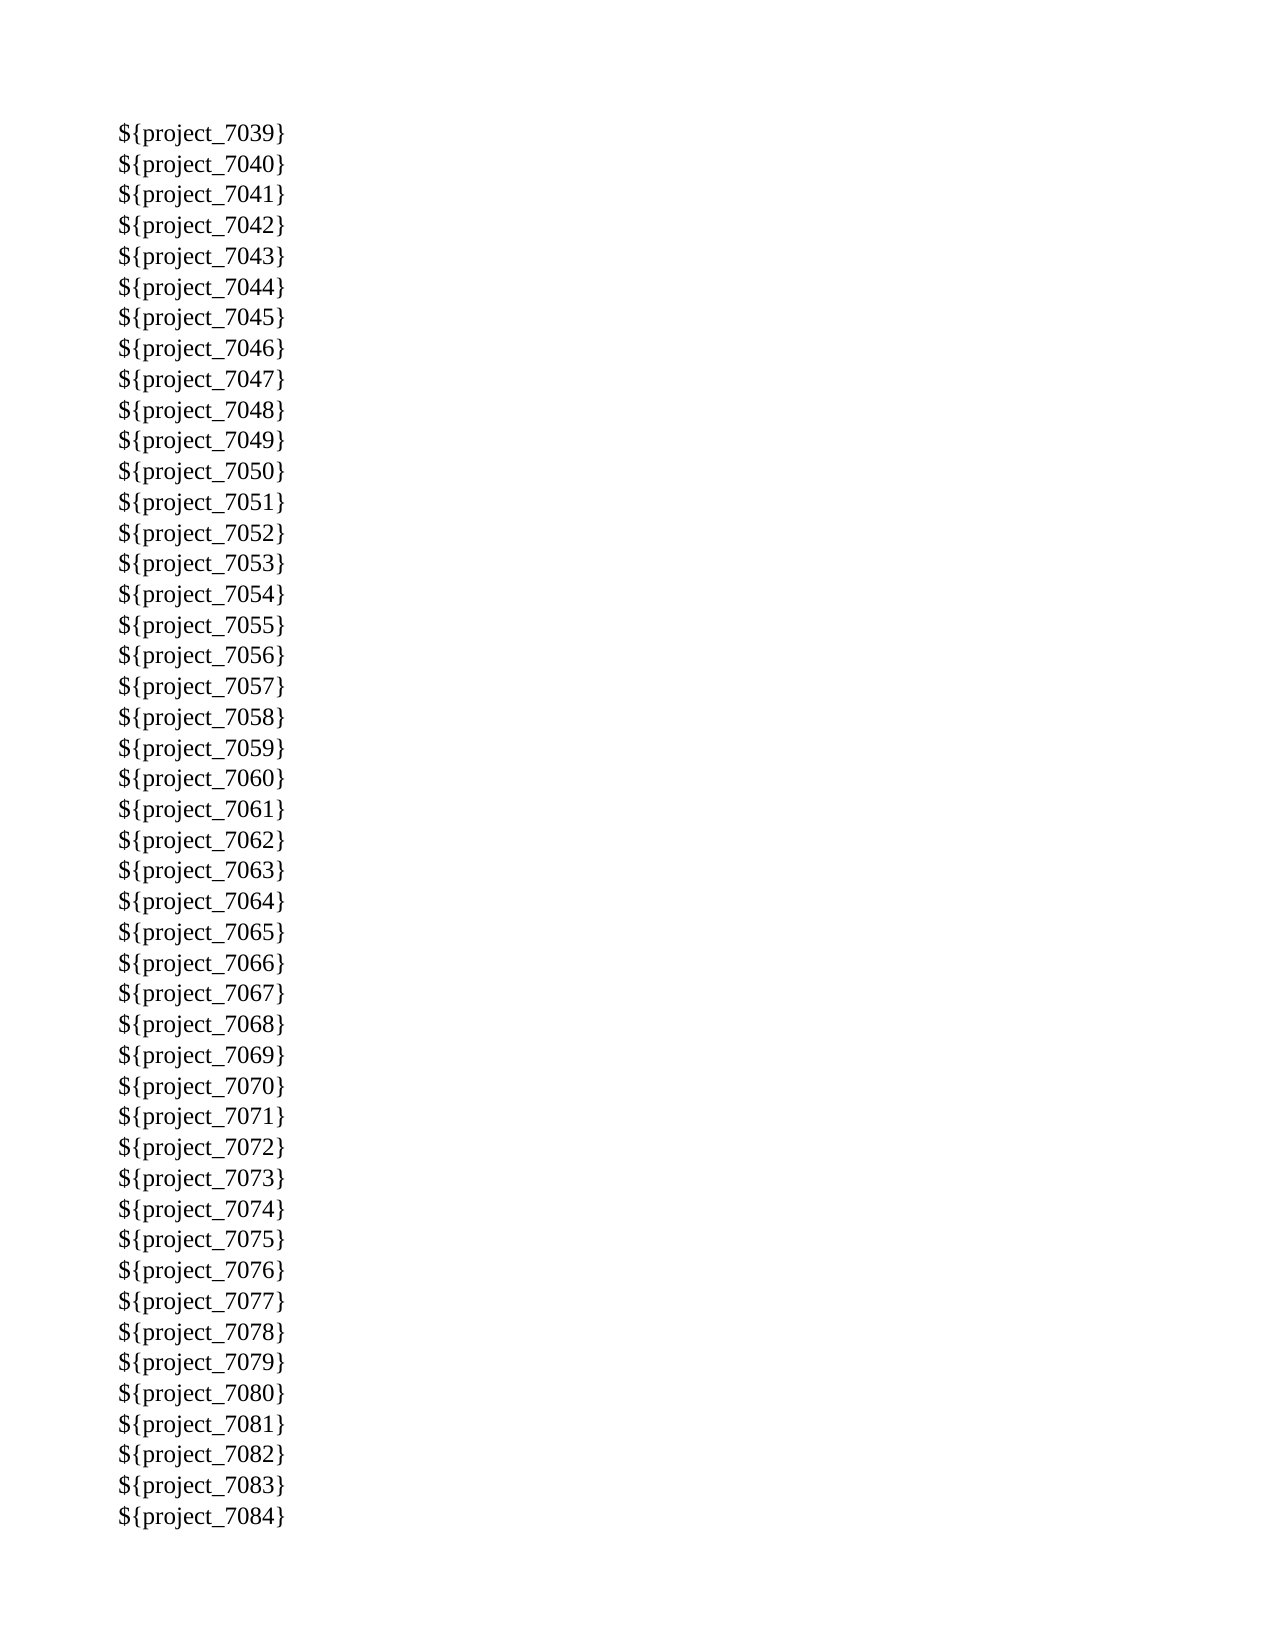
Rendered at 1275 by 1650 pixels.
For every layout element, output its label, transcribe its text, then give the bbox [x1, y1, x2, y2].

text ${project_7079} [118, 1347, 1157, 1376]
text ${project_7081} [118, 1409, 1157, 1437]
text ${project_7075} [118, 1224, 1157, 1253]
text ${project_7043} [118, 241, 1157, 270]
text ${project_7069} [118, 1040, 1157, 1069]
text ${project_7040} [118, 149, 1157, 178]
text ${project_7049} [118, 425, 1157, 454]
text ${project_7046} [118, 333, 1157, 362]
text ${project_7058} [118, 702, 1157, 731]
text ${project_7070} [118, 1071, 1157, 1099]
text ${project_7057} [118, 671, 1157, 700]
text ${project_7064} [118, 886, 1157, 915]
text ${project_7047} [118, 364, 1157, 393]
text ${project_7048} [118, 395, 1157, 423]
text ${project_7044} [118, 272, 1157, 301]
text ${project_7071} [118, 1101, 1157, 1130]
text ${project_7076} [118, 1255, 1157, 1284]
text ${project_7072} [118, 1132, 1157, 1161]
text ${project_7084} [118, 1501, 1157, 1530]
text ${project_7077} [118, 1286, 1157, 1314]
text ${project_7063} [118, 856, 1157, 884]
text ${project_7052} [118, 518, 1157, 546]
text ${project_7054} [118, 579, 1157, 608]
text ${project_7061} [118, 794, 1157, 823]
text ${project_7073} [118, 1163, 1157, 1192]
text ${project_7042} [118, 210, 1157, 239]
text ${project_7056} [118, 641, 1157, 669]
text ${project_7041} [118, 179, 1157, 208]
text ${project_7060} [118, 763, 1157, 792]
text ${project_7068} [118, 1009, 1157, 1038]
text ${project_7059} [118, 733, 1157, 761]
text ${project_7050} [118, 456, 1157, 485]
text ${project_7039} [118, 118, 1157, 147]
text ${project_7078} [118, 1317, 1157, 1345]
text ${project_7055} [118, 610, 1157, 638]
text ${project_7083} [118, 1470, 1157, 1499]
text ${project_7074} [118, 1194, 1157, 1222]
text ${project_7067} [118, 978, 1157, 1007]
text ${project_7053} [118, 548, 1157, 577]
text ${project_7080} [118, 1378, 1157, 1407]
text ${project_7051} [118, 487, 1157, 516]
text ${project_7066} [118, 948, 1157, 977]
text ${project_7065} [118, 917, 1157, 946]
text ${project_7082} [118, 1439, 1157, 1468]
text ${project_7062} [118, 825, 1157, 854]
text ${project_7045} [118, 302, 1157, 331]
